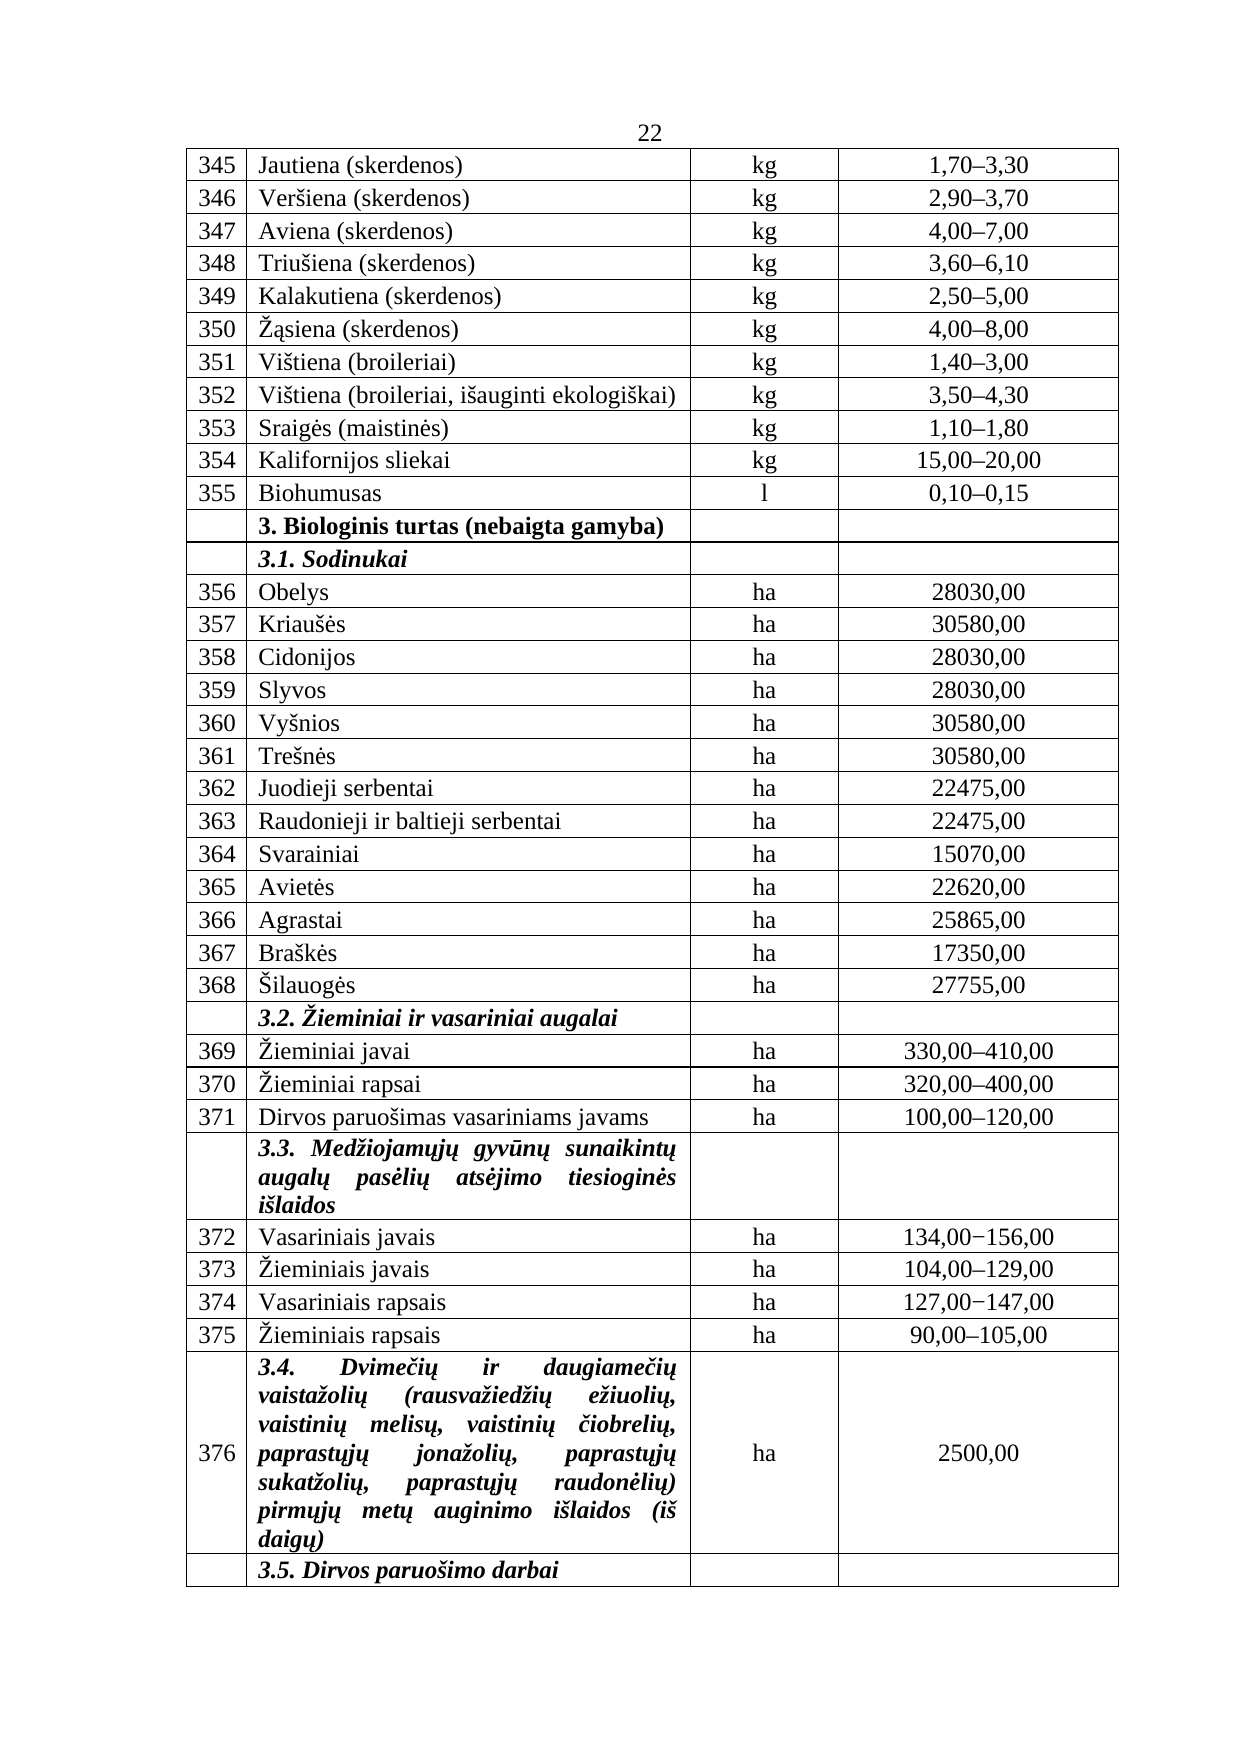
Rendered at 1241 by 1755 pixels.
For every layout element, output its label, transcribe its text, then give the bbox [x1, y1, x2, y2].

table_cell ha [691, 1068, 838, 1099]
table_cell [691, 510, 838, 541]
table_cell 22475,00 [839, 772, 1118, 804]
table_cell [187, 510, 246, 541]
table_cell 104,00–129,00 [839, 1253, 1118, 1285]
table_cell 4,00–8,00 [839, 313, 1118, 344]
table_cell 350 [187, 313, 246, 344]
table_cell 359 [187, 674, 246, 705]
table_cell [187, 1133, 246, 1219]
table_cell 28030,00 [839, 575, 1118, 607]
table_cell Sraigės (maistinės) [247, 411, 690, 443]
table_cell 1,40–3,00 [839, 346, 1118, 377]
table_cell 15,00–20,00 [839, 444, 1118, 476]
table_cell 2,50–5,00 [839, 280, 1118, 312]
table_cell 369 [187, 1035, 246, 1066]
table_cell 364 [187, 838, 246, 869]
table_cell Jautiena (skerdenos) [247, 149, 690, 180]
table_cell Aviena (skerdenos) [247, 214, 690, 246]
table_cell 345 [187, 149, 246, 180]
table_cell 370 [187, 1068, 246, 1099]
table_cell 376 [187, 1352, 246, 1553]
table_cell ha [691, 1100, 838, 1132]
table_cell Agrastai [247, 903, 690, 935]
table_cell 25865,00 [839, 903, 1118, 935]
table_cell 373 [187, 1253, 246, 1285]
table_cell Vištiena (broileriai, išauginti ekologiškai) [247, 378, 690, 410]
table_cell Žieminiai rapsai [247, 1068, 690, 1099]
table_cell 330,00–410,00 [839, 1035, 1118, 1066]
table_cell 3.3. Medžiojamųjų gyvūnų sunaikintų augalų pasėlių atsėjimo tiesioginės išlaidos [247, 1133, 690, 1219]
table_cell ha [691, 1319, 838, 1351]
table_cell 363 [187, 805, 246, 837]
table_cell Raudonieji ir baltieji serbentai [247, 805, 690, 837]
table_cell [839, 1002, 1118, 1033]
table_cell ha [691, 1035, 838, 1066]
table_cell ha [691, 674, 838, 705]
table_cell 1,10–1,80 [839, 411, 1118, 443]
table_cell Avietės [247, 871, 690, 902]
table_cell ha [691, 936, 838, 968]
table_cell 320,00–400,00 [839, 1068, 1118, 1099]
table_cell Žieminiais rapsais [247, 1319, 690, 1351]
table_cell [839, 1133, 1118, 1219]
table_cell Svarainiai [247, 838, 690, 869]
table_cell [839, 543, 1118, 574]
table_cell 3,50–4,30 [839, 378, 1118, 410]
table_cell 349 [187, 280, 246, 312]
table_cell Kalakutiena (skerdenos) [247, 280, 690, 312]
table_cell ha [691, 969, 838, 1001]
table_cell ha [691, 1253, 838, 1285]
table_cell Vasariniais rapsais [247, 1286, 690, 1318]
table_cell 3.5. Dirvos paruošimo darbai [247, 1554, 690, 1586]
table_cell Dirvos paruošimas vasariniams javams [247, 1100, 690, 1132]
table_cell kg [691, 378, 838, 410]
table_cell Obelys [247, 575, 690, 607]
table_cell kg [691, 411, 838, 443]
table_cell ha [691, 608, 838, 640]
table_cell 361 [187, 739, 246, 771]
table_cell 30580,00 [839, 608, 1118, 640]
table_cell 2500,00 [839, 1352, 1118, 1553]
table_cell 22620,00 [839, 871, 1118, 902]
table_cell 347 [187, 214, 246, 246]
table_cell Žieminiai javai [247, 1035, 690, 1066]
table_cell Vasariniais javais [247, 1220, 690, 1252]
table_cell 360 [187, 706, 246, 738]
table_cell kg [691, 280, 838, 312]
table_cell 353 [187, 411, 246, 443]
table_cell 356 [187, 575, 246, 607]
table_cell 100,00–120,00 [839, 1100, 1118, 1132]
table_cell 28030,00 [839, 641, 1118, 673]
table_cell kg [691, 214, 838, 246]
table_cell Žąsiena (skerdenos) [247, 313, 690, 344]
table_cell 366 [187, 903, 246, 935]
table_cell kg [691, 313, 838, 344]
table_cell [839, 510, 1118, 541]
table_cell 368 [187, 969, 246, 1001]
table_cell 372 [187, 1220, 246, 1252]
table_cell kg [691, 149, 838, 180]
table_cell 351 [187, 346, 246, 377]
table_cell 134,00−156,00 [839, 1220, 1118, 1252]
table_cell Slyvos [247, 674, 690, 705]
table_cell 355 [187, 477, 246, 508]
table_cell 27755,00 [839, 969, 1118, 1001]
table_cell 0,10–0,15 [839, 477, 1118, 508]
table_cell 22475,00 [839, 805, 1118, 837]
table_cell Vištiena (broileriai) [247, 346, 690, 377]
table_cell 3.1. Sodinukai [247, 543, 690, 574]
table_cell Triušiena (skerdenos) [247, 247, 690, 279]
table_cell kg [691, 444, 838, 476]
table_cell l [691, 477, 838, 508]
table_cell 3,60–6,10 [839, 247, 1118, 279]
table_cell 358 [187, 641, 246, 673]
table_cell Kriaušės [247, 608, 690, 640]
table_cell 357 [187, 608, 246, 640]
table_cell ha [691, 739, 838, 771]
table_cell ha [691, 838, 838, 869]
table_cell kg [691, 247, 838, 279]
table_cell ha [691, 871, 838, 902]
table_cell 28030,00 [839, 674, 1118, 705]
table_cell [691, 1554, 838, 1586]
table_cell Cidonijos [247, 641, 690, 673]
table_cell 365 [187, 871, 246, 902]
table_cell 30580,00 [839, 706, 1118, 738]
table_cell Šilauogės [247, 969, 690, 1001]
table_cell Biohumusas [247, 477, 690, 508]
table_cell [691, 1002, 838, 1033]
table_cell 15070,00 [839, 838, 1118, 869]
table_cell ha [691, 1352, 838, 1553]
table_cell 2,90–3,70 [839, 181, 1118, 213]
table_cell 3.2. Žieminiai ir vasariniai augalai [247, 1002, 690, 1033]
table_cell 371 [187, 1100, 246, 1132]
table_cell ha [691, 1286, 838, 1318]
table_cell 127,00−147,00 [839, 1286, 1118, 1318]
table_cell 374 [187, 1286, 246, 1318]
table_cell [839, 1554, 1118, 1586]
table_cell 375 [187, 1319, 246, 1351]
table_cell Žieminiais javais [247, 1253, 690, 1285]
table_cell Braškės [247, 936, 690, 968]
table_cell [691, 1133, 838, 1219]
table_cell Juodieji serbentai [247, 772, 690, 804]
table_cell 352 [187, 378, 246, 410]
table_cell 367 [187, 936, 246, 968]
table_cell 3.4. Dvimečių ir daugiamečių vaistažolių (rausvažiedžių ežiuolių, vaistinių melisų, vaistinių čiobrelių, paprastųjų jonažolių, paprastųjų sukatžolių, paprastųjų raudonėlių) pirmųjų metų auginimo išlaidos (iš daigų) [247, 1352, 690, 1553]
table_cell 348 [187, 247, 246, 279]
table_cell Kalifornijos sliekai [247, 444, 690, 476]
table_cell Veršiena (skerdenos) [247, 181, 690, 213]
table_cell kg [691, 181, 838, 213]
table_cell 354 [187, 444, 246, 476]
table_cell kg [691, 346, 838, 377]
table_cell 346 [187, 181, 246, 213]
table_cell ha [691, 1220, 838, 1252]
table_cell ha [691, 903, 838, 935]
table_cell 1,70–3,30 [839, 149, 1118, 180]
table_cell Vyšnios [247, 706, 690, 738]
table_cell ha [691, 641, 838, 673]
table_cell 17350,00 [839, 936, 1118, 968]
table_cell 30580,00 [839, 739, 1118, 771]
table_cell ha [691, 772, 838, 804]
table_cell [691, 543, 838, 574]
table_cell ha [691, 706, 838, 738]
table_cell 90,00–105,00 [839, 1319, 1118, 1351]
table_cell ha [691, 805, 838, 837]
table_cell 362 [187, 772, 246, 804]
table_cell 4,00–7,00 [839, 214, 1118, 246]
table_cell [187, 1554, 246, 1586]
table_cell Trešnės [247, 739, 690, 771]
table_cell 3. Biologinis turtas (nebaigta gamyba) [247, 510, 690, 541]
table_cell [187, 543, 246, 574]
table_cell [187, 1002, 246, 1033]
table_cell ha [691, 575, 838, 607]
